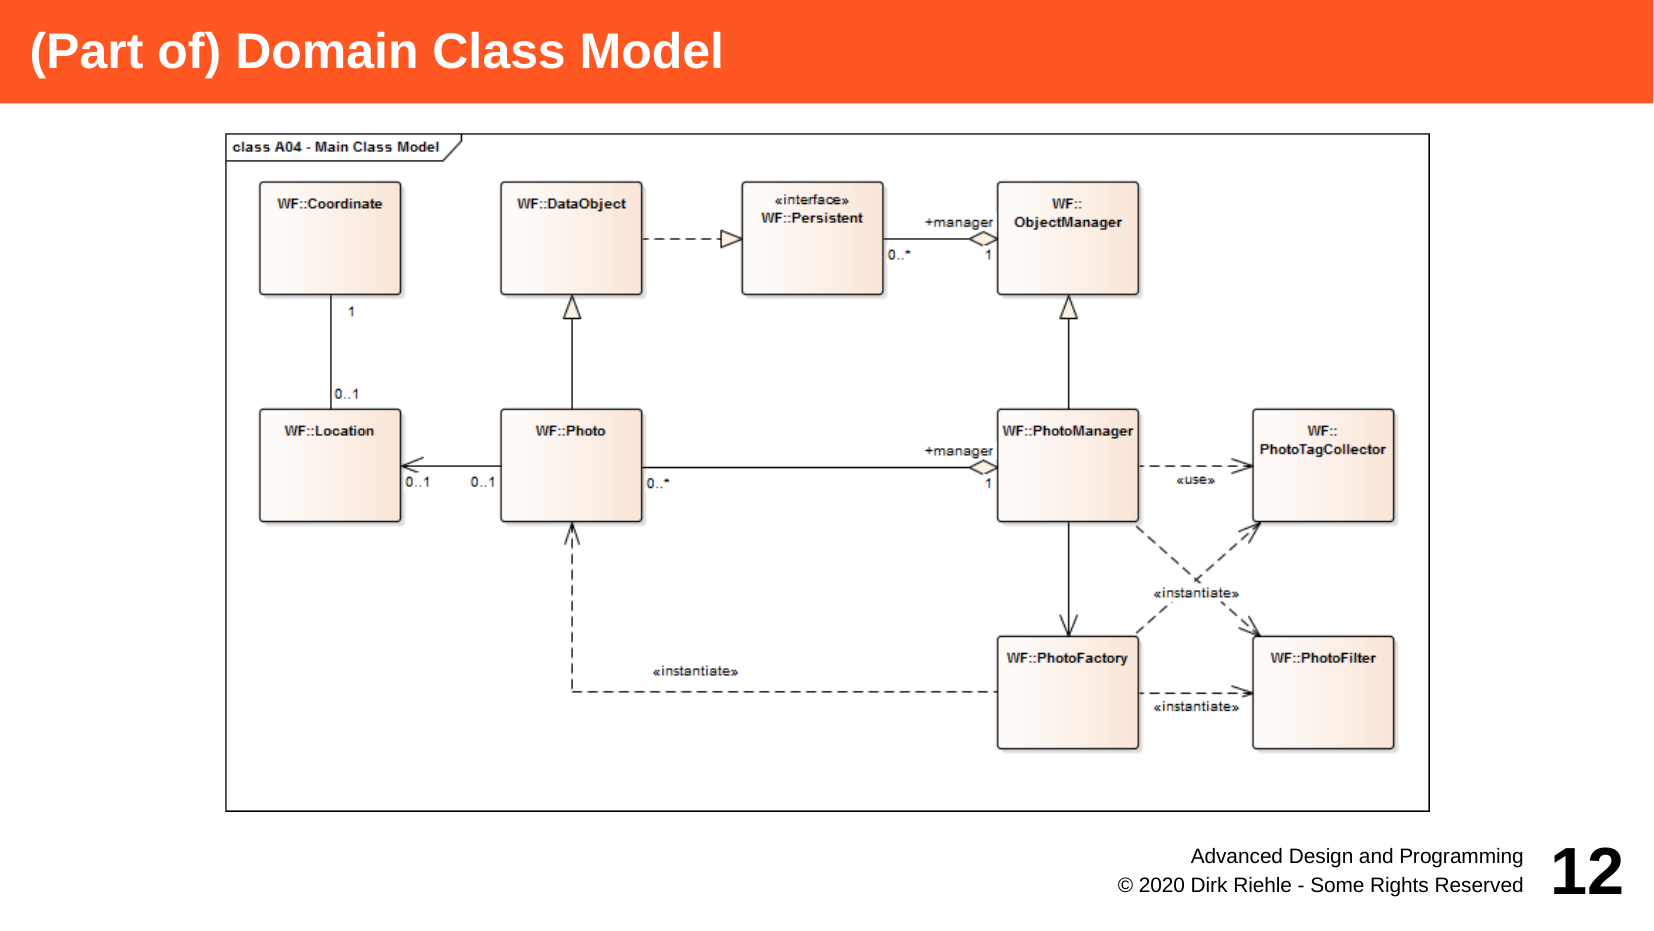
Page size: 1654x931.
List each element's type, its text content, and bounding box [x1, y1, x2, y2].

picture [224, 132, 1430, 813]
title (Part of) Domain Class Model [0, 0, 1654, 104]
